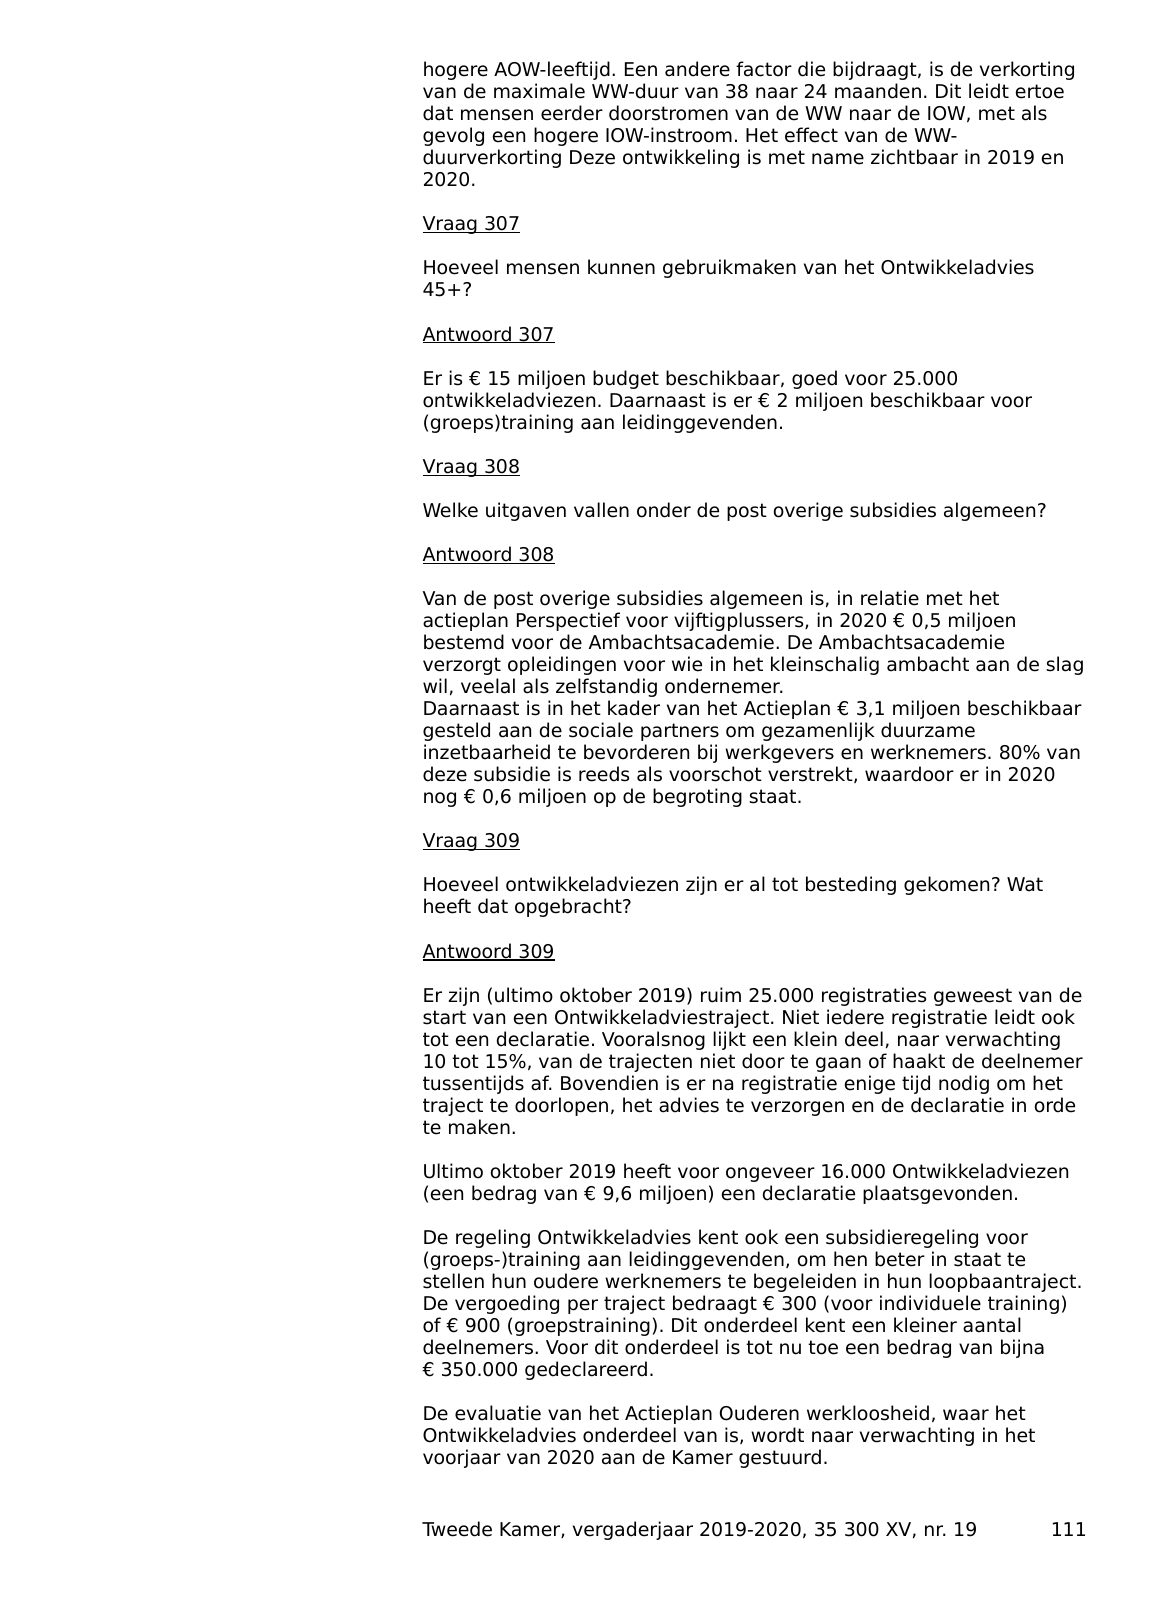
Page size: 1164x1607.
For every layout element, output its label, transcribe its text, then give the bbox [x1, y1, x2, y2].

text Welke uitgaven vallen onder de post overige subsidies algemeen? [422, 500, 1087, 522]
text Van de post overige subsidies algemeen is, in relatie met het actieplan Perspectief voor vijftigplussers, in 2020 € 0,5 miljoen bestemd voor de Ambachtsacademie. De Ambachtsacademie verzorgt opleidingen voor wie in het kleinschalig ambacht aan de slag wil, veelal als zelfstandig ondernemer. [422, 588, 1087, 698]
subtitle Vraag 307 [422, 213, 1087, 235]
subtitle Vraag 309 [422, 830, 1087, 852]
subtitle Antwoord 309 [422, 941, 1087, 962]
subtitle Antwoord 307 [422, 323, 1087, 345]
text De evaluatie van het Actieplan Ouderen werkloosheid, waar het Ontwikkeladvies onderdeel van is, wordt naar verwachting in het voorjaar van 2020 aan de Kamer gestuurd. [422, 1403, 1087, 1469]
text Ultimo oktober 2019 heeft voor ongeveer 16.000 Ontwikkeladviezen (een bedrag van € 9,6 miljoen) een declaratie plaatsgevonden. [422, 1161, 1087, 1205]
text Er is € 15 miljoen budget beschikbaar, goed voor 25.000 ontwikkeladviezen. Daarnaast is er € 2 miljoen beschikbaar voor (groeps)training aan leidinggevenden. [422, 368, 1087, 433]
text hogere AOW-leeftijd. Een andere factor die bijdraagt, is de verkorting van de maximale WW-duur van 38 naar 24 maanden. Dit leidt ertoe dat mensen eerder doorstromen van de WW naar de IOW, met als gevolg een hogere IOW-instroom. Het effect van de WW-duurverkorting Deze ontwikkeling is met name zichtbaar in 2019 en 2020. [422, 59, 1087, 191]
subtitle Antwoord 308 [422, 544, 1087, 566]
text Daarnaast is in het kader van het Actieplan € 3,1 miljoen beschikbaar gesteld aan de sociale partners om gezamenlijk duurzame inzetbaarheid te bevorderen bij werkgevers en werknemers. 80% van deze subsidie is reeds als voorschot verstrekt, waardoor er in 2020 nog € 0,6 miljoen op de begroting staat. [422, 698, 1087, 808]
text Er zijn (ultimo oktober 2019) ruim 25.000 registraties geweest van de start van een Ontwikkeladviestraject. Niet iedere registratie leidt ook tot een declaratie. Vooralsnog lijkt een klein deel, naar verwachting 10 tot 15%, van de trajecten niet door te gaan of haakt de deelnemer tussentijds af. Bovendien is er na registratie enige tijd nodig om het traject te doorlopen, het advies te verzorgen en de declaratie in orde te maken. [422, 985, 1087, 1138]
text Hoeveel ontwikkeladviezen zijn er al tot besteding gekomen? Wat heeft dat opgebracht? [422, 874, 1087, 918]
text Hoeveel mensen kunnen gebruikmaken van het Ontwikkeladvies 45+? [422, 257, 1087, 301]
subtitle Vraag 308 [422, 456, 1087, 478]
text De regeling Ontwikkeladvies kent ook een subsidieregeling voor (groeps-)training aan leidinggevenden, om hen beter in staat te stellen hun oudere werknemers te begeleiden in hun loopbaantraject. De vergoeding per traject bedraagt € 300 (voor individuele training) of € 900 (groepstraining). Dit onderdeel kent een kleiner aantal deelnemers. Voor dit onderdeel is tot nu toe een bedrag van bijna € 350.000 gedeclareerd. [422, 1227, 1087, 1381]
